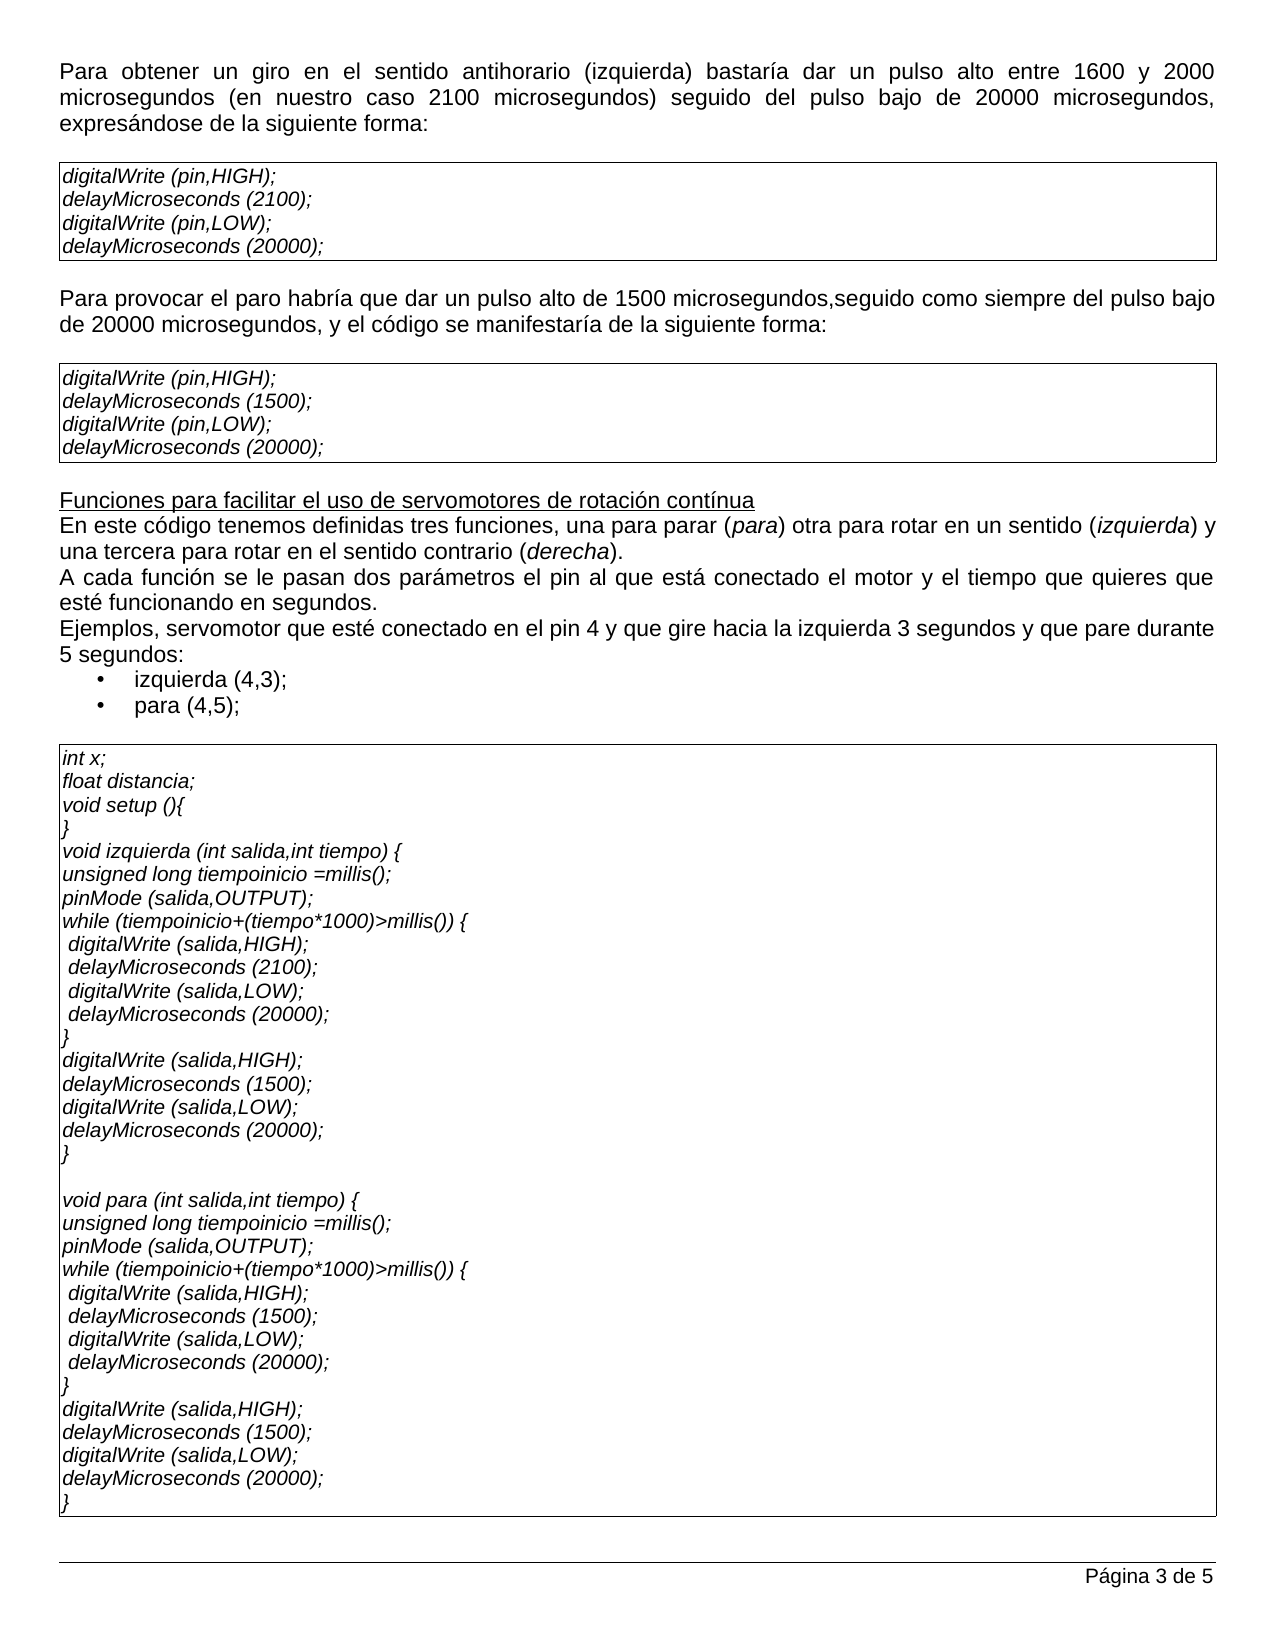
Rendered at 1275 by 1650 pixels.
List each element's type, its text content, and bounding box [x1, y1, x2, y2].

text } [60, 1023, 1216, 1046]
text void izquierda (int salida,int tiempo) { [60, 837, 1216, 860]
text } [60, 1487, 1216, 1516]
text Para provocar el paro habría que dar un pulso alto de 1500 microsegundos,seguido como siempre del pulso bajo de 20000 microsegundos, y el código se manifestaría de la siguiente forma: [59, 286, 1216, 337]
text digitalWrite (salida,HIGH); [60, 930, 1216, 953]
text void setup (){ [60, 790, 1216, 813]
text delayMicroseconds (20000); [60, 1464, 1216, 1487]
text digitalWrite (pin,HIGH); [60, 163, 1216, 185]
text delayMicroseconds (20000); [60, 1348, 1216, 1371]
text } [60, 813, 1216, 837]
text int x; [60, 745, 1216, 767]
subtitle Funciones para facilitar el uso de servomotores de rotación contínua [59, 488, 1216, 513]
text pinMode (salida,OUTPUT); [60, 883, 1216, 906]
text digitalWrite (salida,HIGH); [60, 1278, 1216, 1301]
text delayMicroseconds (1500); [60, 1417, 1216, 1441]
text delayMicroseconds (20000); [60, 999, 1216, 1023]
text digitalWrite (salida,LOW); [60, 1324, 1216, 1348]
text pinMode (salida,OUTPUT); [60, 1232, 1216, 1255]
text delayMicroseconds (2100); [60, 953, 1216, 976]
text digitalWrite (salida,LOW); [60, 1441, 1216, 1464]
text digitalWrite (salida,HIGH); [60, 1394, 1216, 1417]
text delayMicroseconds (20000); [60, 1116, 1216, 1139]
text digitalWrite (pin,LOW); [60, 409, 1216, 433]
text digitalWrite (pin,LOW); [60, 208, 1216, 231]
text delayMicroseconds (1500); [60, 1069, 1216, 1092]
text void para (int salida,int tiempo) { [60, 1185, 1216, 1208]
text delayMicroseconds (20000); [60, 433, 1216, 462]
list izquierda (4,3); [97, 667, 1216, 693]
text } [60, 1139, 1216, 1165]
text Ejemplos, servomotor que esté conectado en el pin 4 y que gire hacia la izquierda 3 segundos y que pare durante 5 segundos: [59, 616, 1216, 667]
text A cada función se le pasan dos parámetros el pin al que está conectado el motor y el tiempo que quieres que esté funcionando en segundos. [59, 564, 1216, 616]
list para (4,5); [97, 693, 1216, 718]
text digitalWrite (pin,HIGH); [60, 364, 1216, 386]
text unsigned long tiempoinicio =millis(); [60, 860, 1216, 883]
text while (tiempoinicio+(tiempo*1000)>millis()) { [60, 1255, 1216, 1278]
text Para obtener un giro en el sentido antihorario (izquierda) bastaría dar un pulso alto entre 1600 y 2000 microsegundos (en nuestro caso 2100 microsegundos) seguido del pulso bajo de 20000 microsegundos, expresándose de la siguiente forma: [59, 59, 1216, 136]
text delayMicroseconds (2100); [60, 185, 1216, 208]
text unsigned long tiempoinicio =millis(); [60, 1208, 1216, 1232]
text digitalWrite (salida,HIGH); [60, 1046, 1216, 1069]
text while (tiempoinicio+(tiempo*1000)>millis()) { [60, 906, 1216, 930]
text delayMicroseconds (20000); [60, 231, 1216, 260]
text En este código tenemos definidas tres funciones, una para parar (para) otra para rotar en un sentido (izquierda) y una tercera para rotar en el sentido contrario (derecha). [59, 513, 1216, 564]
text } [60, 1371, 1216, 1394]
text digitalWrite (salida,LOW); [60, 976, 1216, 999]
text delayMicroseconds (1500); [60, 1301, 1216, 1324]
text digitalWrite (salida,LOW); [60, 1092, 1216, 1116]
text delayMicroseconds (1500); [60, 386, 1216, 409]
text float distancia; [60, 767, 1216, 790]
